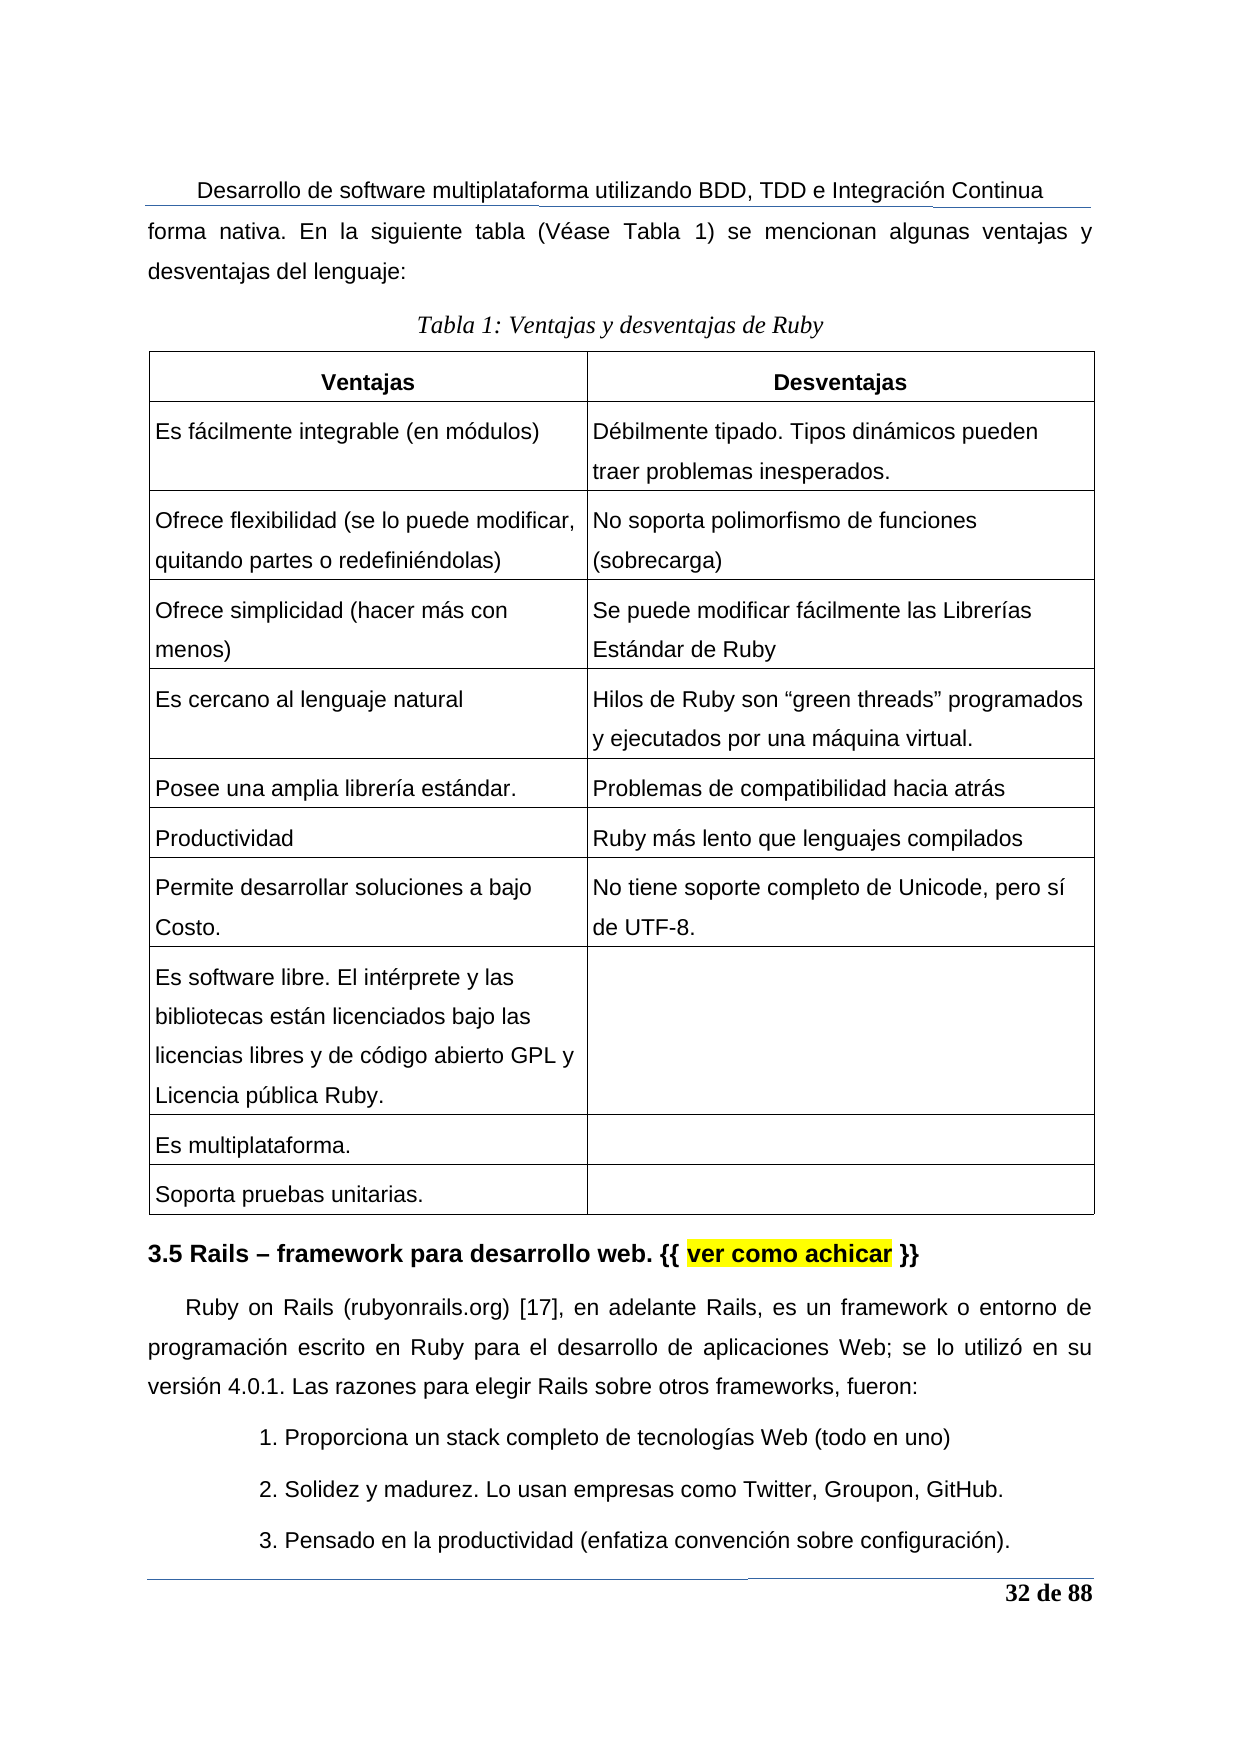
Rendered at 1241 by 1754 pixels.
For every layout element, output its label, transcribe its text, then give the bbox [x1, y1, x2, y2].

table_cell [588, 1115, 1094, 1164]
table_header Desventajas [588, 352, 1094, 401]
table_cell Débilmente tipado. Tipos dinámicos pueden traer problemas inesperados. [588, 402, 1094, 490]
table_cell [588, 1165, 1094, 1213]
text Ruby on Rails (rubyonrails.org) [17], en adelante Rails, es un framework o entorno de programación escrito en Ruby para el desarrollo de aplicaciones Web; se lo utilizó en su versión 4.0.1. Las razones para elegir Rails sobre otros frameworks, fueron: [148, 1294, 1093, 1399]
table_cell Posee una amplia librería estándar. [150, 759, 587, 807]
table_header Ventajas [150, 352, 587, 401]
table_cell Es multiplataforma. [150, 1115, 587, 1164]
text 3. Pensado en la productividad (enfatiza convención sobre configuración). [221, 1527, 1093, 1553]
text 1. Proporciona un stack completo de tecnologías Web (todo en uno) [221, 1424, 1093, 1451]
table_cell Productividad [150, 808, 587, 857]
table_cell Es cercano al lenguaje natural [150, 669, 587, 757]
table_cell [588, 947, 1094, 1114]
table_cell Permite desarrollar soluciones a bajo Costo. [150, 858, 587, 946]
table_cell Soporta pruebas unitarias. [150, 1165, 587, 1213]
table_cell Es software libre. El intérprete y las bibliotecas están licenciados bajo las licencias libres y de código abierto GPL y Licencia pública Ruby. [150, 947, 587, 1114]
table_cell Ruby más lento que lenguajes compilados [588, 808, 1094, 857]
table_cell Ofrece simplicidad (hacer más con menos) [150, 580, 587, 668]
table_cell Hilos de Ruby son “green threads” programados y ejecutados por una máquina virtual. [588, 669, 1094, 757]
text Tabla 1: Ventajas y desventajas de Ruby [148, 310, 1093, 338]
text forma nativa. En la siguiente tabla (Véase Tabla 1) se mencionan algunas ventajas y desventajas del lenguaje: [148, 218, 1093, 284]
table_cell No tiene soporte completo de Unicode, pero sí de UTF-8. [588, 858, 1094, 946]
table_cell No soporta polimorfismo de funciones (sobrecarga) [588, 491, 1094, 579]
table_cell Es fácilmente integrable (en módulos) [150, 402, 587, 490]
subtitle 3.5 Rails – framework para desarrollo web. {{ ver como achicar }} [148, 1238, 1093, 1267]
table_cell Se puede modificar fácilmente las Librerías Estándar de Ruby [588, 580, 1094, 668]
table_cell Ofrece flexibilidad (se lo puede modificar, quitando partes o redefiniéndolas) [150, 491, 587, 579]
table_cell Problemas de compatibilidad hacia atrás [588, 759, 1094, 807]
text 2. Solidez y madurez. Lo usan empresas como Twitter, Groupon, GitHub. [221, 1476, 1093, 1502]
